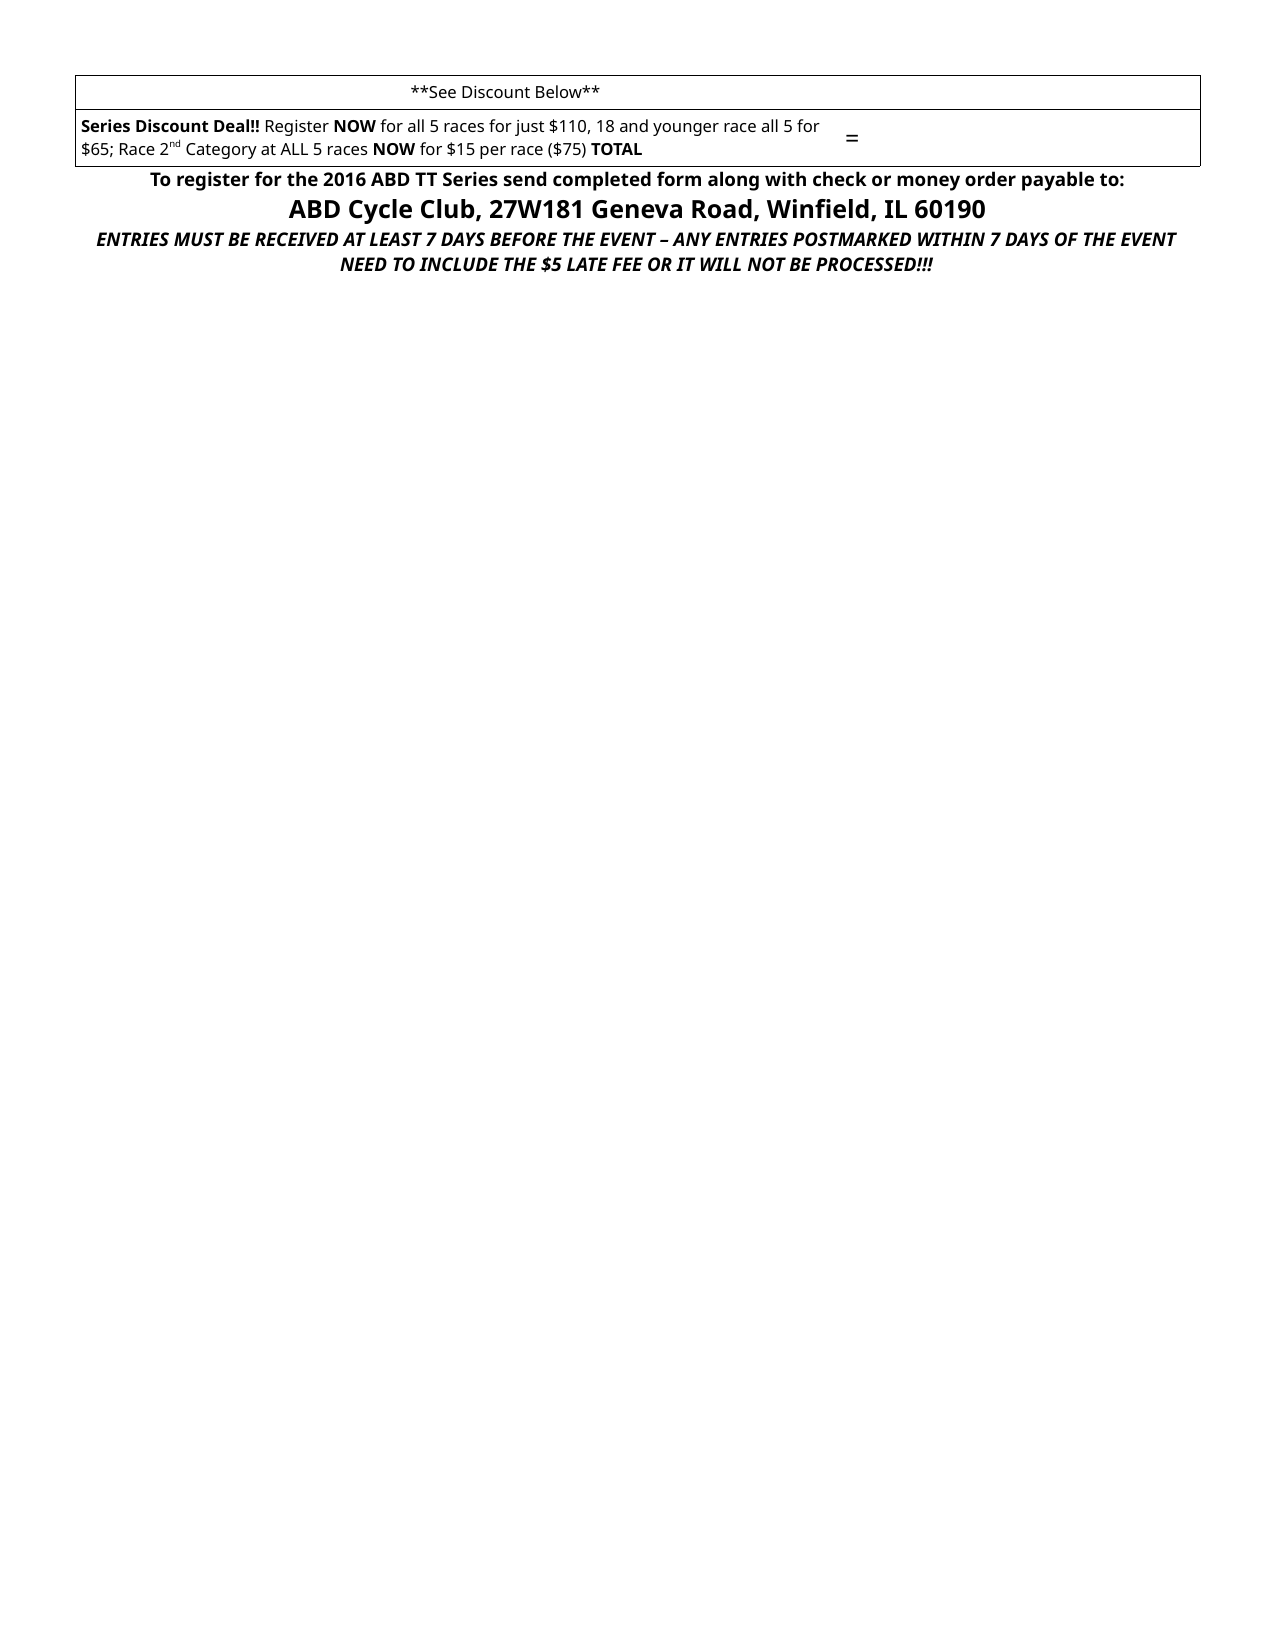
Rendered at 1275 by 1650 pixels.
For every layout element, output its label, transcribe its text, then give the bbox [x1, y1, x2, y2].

table_cell [242, 76, 404, 109]
table_cell **See Discount Below** [405, 76, 833, 109]
table_cell Series Discount Deal!! Register NOW for all 5 races for just $110, 18 and younger race all 5 for $65; Race 2nd Category at ALL 5 races NOW for $15 per race ($75) TOTAL [76, 110, 833, 166]
table_cell [76, 76, 242, 109]
text To register for the 2016 ABD TT Series send completed form along with check or money order payable to: [75, 167, 1200, 192]
table_cell [833, 76, 1200, 109]
text ABD Cycle Club, 27W181 Geneva Road, Winfield, IL 60190 [75, 192, 1200, 226]
text ENTRIES MUST BE RECEIVED AT LEAST 7 DAYS BEFORE THE EVENT – ANY ENTRIES POSTMARKED WITHIN 7 DAYS OF THE EVENT NEED TO INCLUDE THE $5 LATE FEE OR IT WILL NOT BE PROCESSED!!! [75, 226, 1200, 277]
table_cell = [833, 110, 1200, 166]
